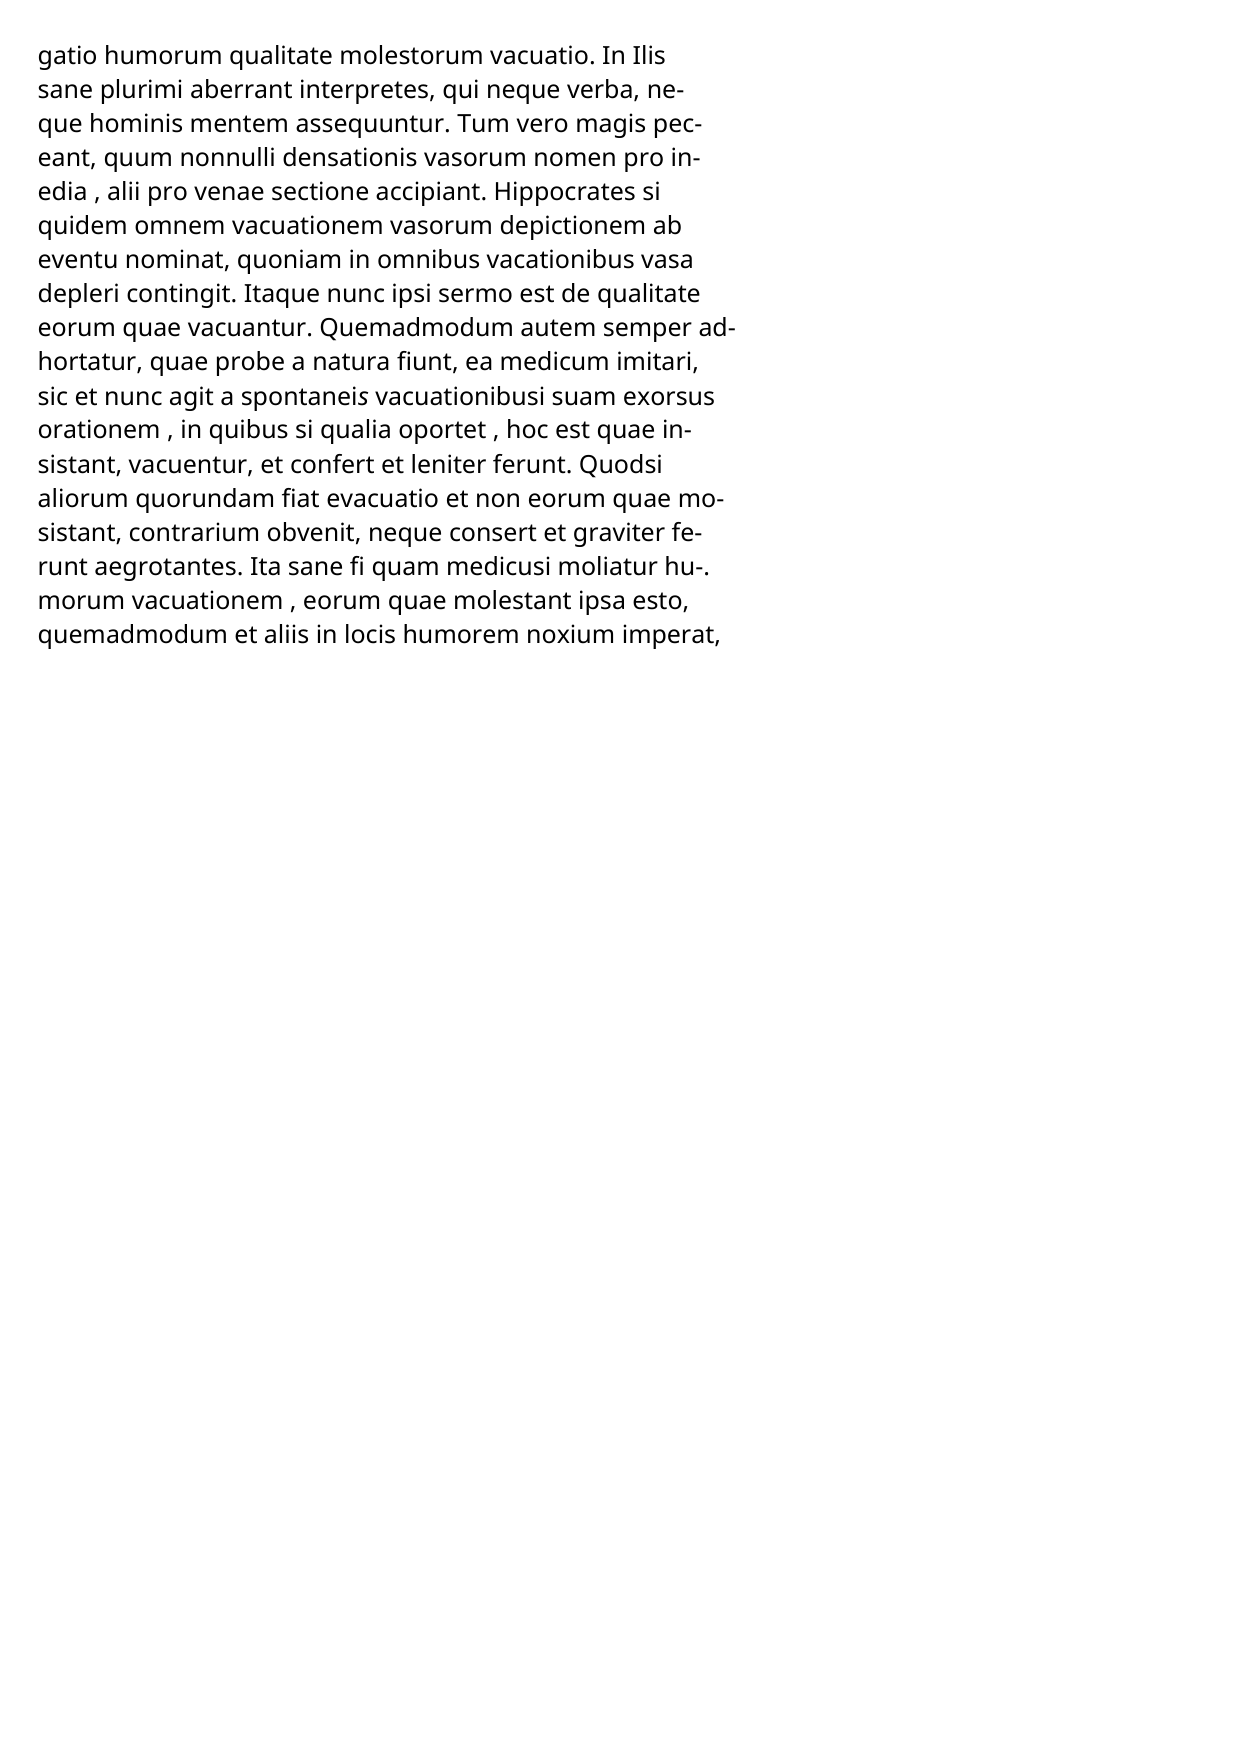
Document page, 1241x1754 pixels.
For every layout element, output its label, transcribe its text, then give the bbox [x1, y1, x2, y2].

text gatio humorum qualitate molestorum vacuatio. In Ilis sane plurimi aberrant interpretes, qui neque verba, ne- que hominis mentem assequuntur. Tum vero magis pec- eant, quum nonnulli densationis vasorum nomen pro in- edia , alii pro venae sectione accipiant. Hippocrates si quidem omnem vacuationem vasorum depictionem ab eventu nominat, quoniam in omnibus vacationibus vasa depleri contingit. Itaque nunc ipsi sermo est de qualitate eorum quae vacuantur. Quemadmodum autem semper ad- hortatur, quae probe a natura fiunt, ea medicum imitari, sic et nunc agit a spontaneis vacuationibusi suam exorsus orationem , in quibus si qualia oportet , hoc est quae in- sistant, vacuentur, et confert et leniter ferunt. Quodsi aliorum quorundam fiat evacuatio et non eorum quae mo- sistant, contrarium obvenit, neque consert et graviter fe- runt aegrotantes. Ita sane fi quam medicusi moliatur hu-. morum vacuationem , eorum quae molestant ipsa esto, quemadmodum et aliis in locis humorem noxium imperat, [37, 37, 1203, 651]
